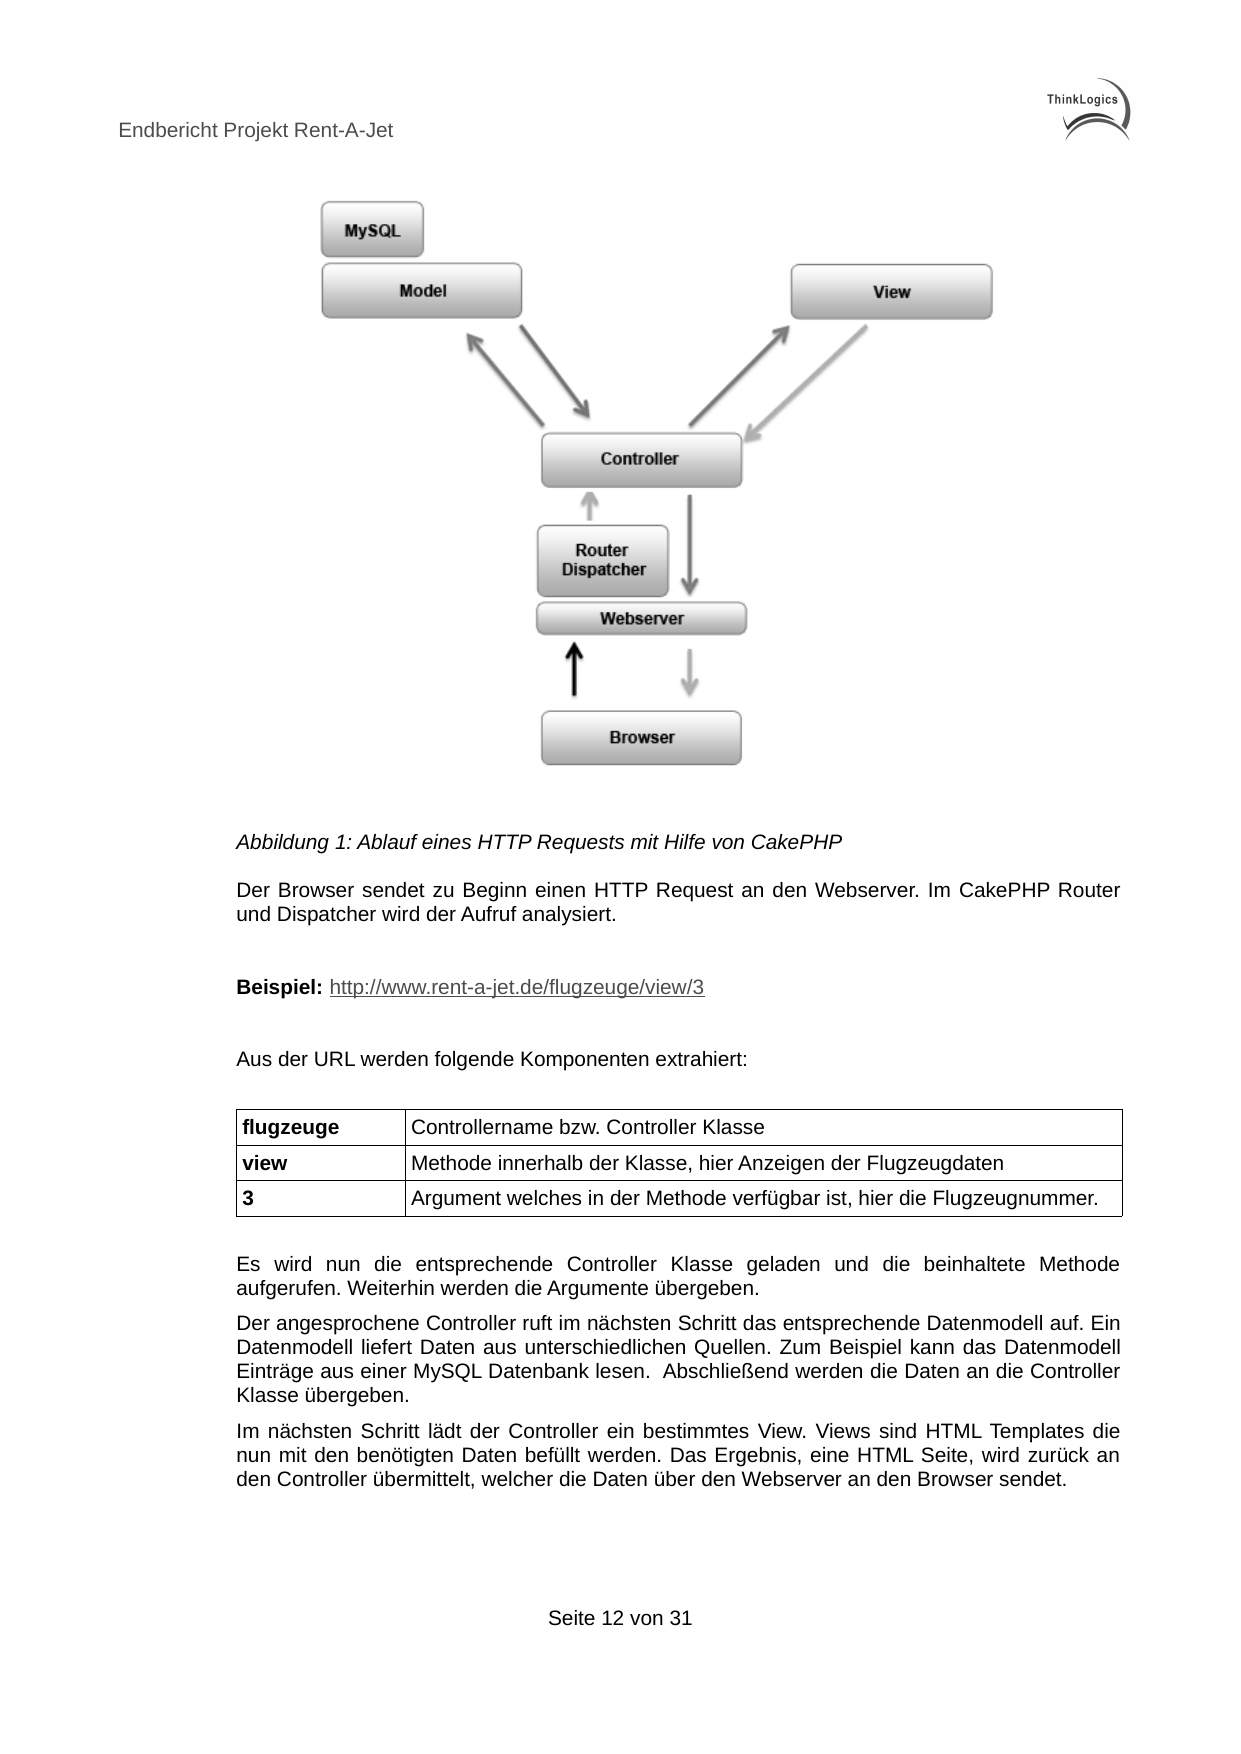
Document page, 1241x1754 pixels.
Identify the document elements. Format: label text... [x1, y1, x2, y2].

text Aus der URL werden folgende Komponenten extrahiert: [236, 1047, 1122, 1071]
text Beispiel: http://www.rent-a-jet.de/flugzeuge/view/3 [236, 973, 1122, 999]
text Es wird nun die entsprechende Controller Klasse geladen und die beinhaltete Methode aufgerufen. Weiterhin werden die Argumente übergeben. [236, 1252, 1122, 1299]
table_cell Methode innerhalb der Klasse, hier Anzeigen der Flugzeugdaten [406, 1146, 1122, 1180]
text Abbildung 1: Ablauf eines HTTP Requests mit Hilfe von CakePHP [236, 829, 1122, 853]
table_header Controllername bzw. Controller Klasse [406, 1110, 1122, 1145]
text Der angesprochene Controller ruft im nächsten Schritt das entsprechende Datenmodell auf. Ein Datenmodell liefert Daten aus unterschiedlichen Quellen. Zum Beispiel kann das Datenmodell Einträge aus einer MySQL Datenbank lesen. Abschließend werden die Daten an die Controller Klasse übergeben. [236, 1311, 1122, 1407]
table_cell view [237, 1146, 405, 1180]
text Im nächsten Schritt lädt der Controller ein bestimmtes View. Views sind HTML Templates die nun mit den benötigten Daten befüllt werden. Das Ergebnis, eine HTML Seite, wird zurück an den Controller übermittelt, welcher die Daten über den Webserver an den Browser sendet. [236, 1419, 1122, 1491]
table_cell 3 [237, 1181, 405, 1216]
text Der Browser sendet zu Beginn einen HTTP Request an den Webserver. Im CakePHP Router und Dispatcher wird der Aufruf analysiert. [236, 878, 1122, 926]
table_header flugzeuge [237, 1110, 405, 1145]
picture [296, 178, 1019, 794]
table_cell Argument welches in der Methode verfügbar ist, hier die Flugzeugnummer. [406, 1181, 1122, 1216]
